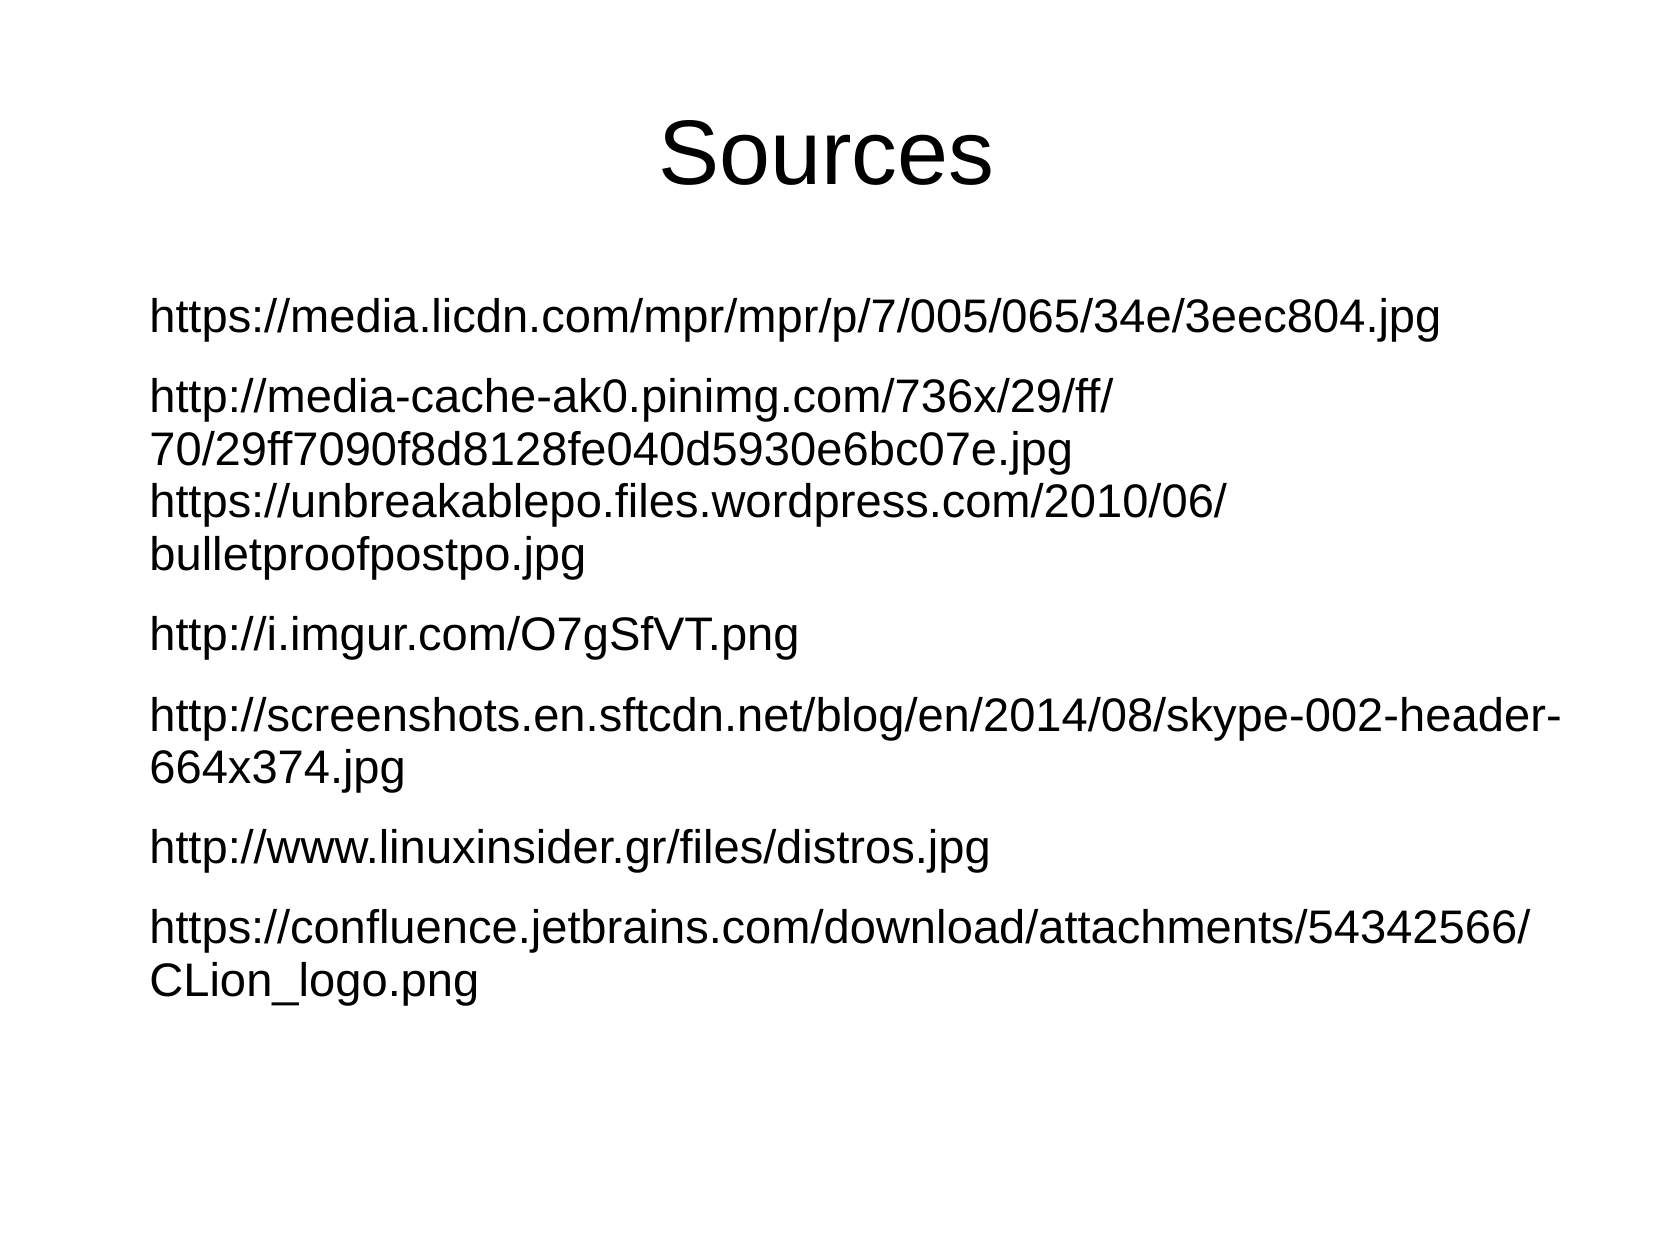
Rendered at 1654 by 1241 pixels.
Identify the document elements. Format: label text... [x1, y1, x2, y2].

title Sources [82, 49, 1571, 257]
list https://media.licdn.com/mpr/mpr/p/7/005/065/34e/3eec804.jpg http://media-cache-ak0.pinimg.com/736x/29/ff/70/29ff7090f8d8128fe040d5930e6bc07e.jpg https://unbreakablepo.files.wordpress.com/2010/06/bulletproofpostpo.jpg http://i.imgur.com/O7gSfVT.png http://screenshots.en.sftcdn.net/blog/en/2014/08/skype-002-header-664x374.jpg http://www.linuxinsider.gr/files/distros.jpg https://confluence.jetbrains.com/download/attachments/54342566/CLion_logo.png [82, 290, 1571, 1010]
